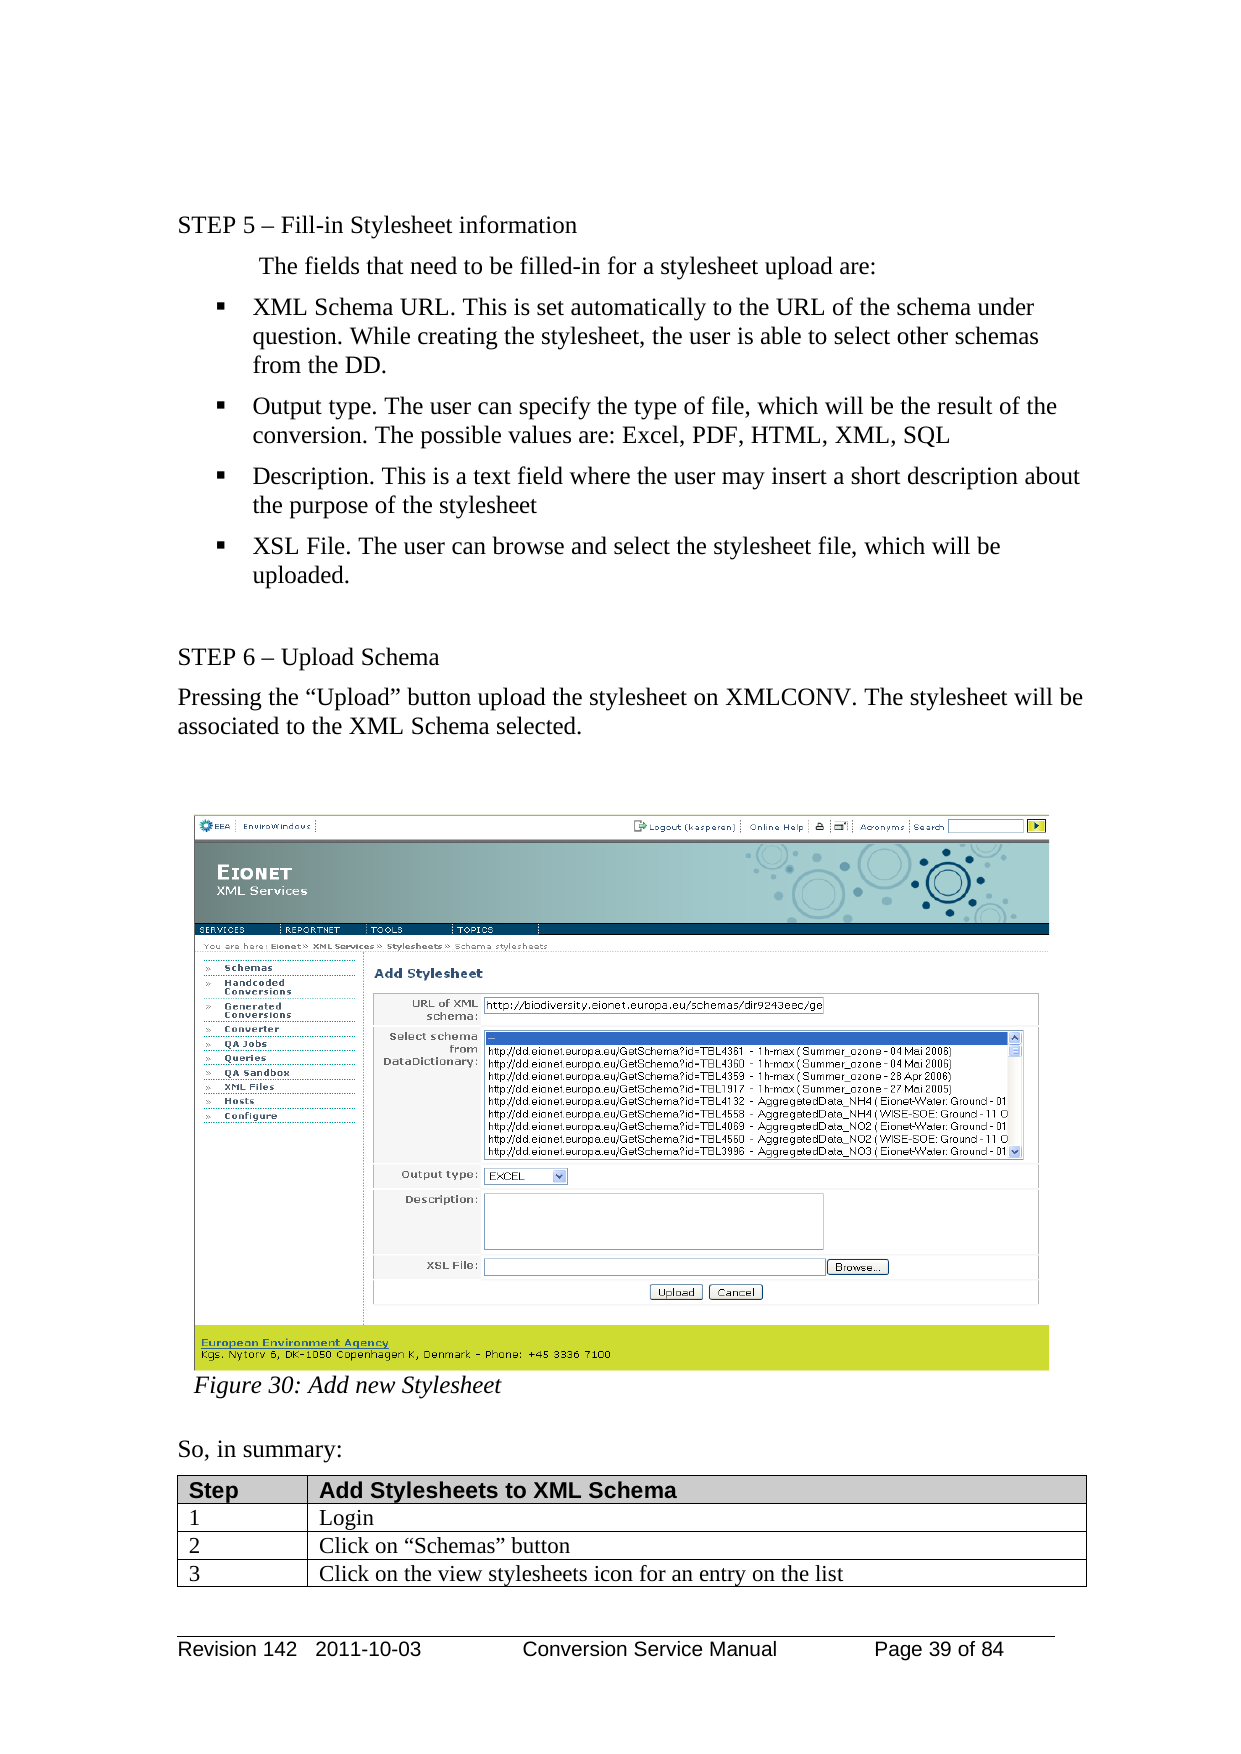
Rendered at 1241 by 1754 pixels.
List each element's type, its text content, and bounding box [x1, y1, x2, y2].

table_header Step [178, 1476, 307, 1503]
text STEP 6 – Upload Schema [177, 641, 1092, 670]
text Pressing the “Upload” button upload the stylesheet on XMLCONV. The stylesheet will be associated to the XML Schema selected. [177, 682, 1092, 740]
table_cell 2 [178, 1532, 307, 1558]
table_cell Click on the view stylesheets icon for an entry on the list [308, 1560, 1086, 1586]
list XSL File. The user can browse and select the stylesheet file, which will be uploaded. [215, 531, 1092, 589]
text So, in summary: [177, 1434, 1092, 1463]
text STEP 5 – Fill-in Stylesheet information [177, 210, 1092, 239]
list Description. This is a text field where the user may insert a short description about the purpose of the stylesheet [215, 461, 1092, 519]
table_header Add Stylesheets to XML Schema [308, 1476, 1086, 1503]
table_cell 3 [178, 1560, 307, 1586]
table_cell Click on “Schemas” button [308, 1532, 1086, 1558]
list Output type. The user can specify the type of file, which will be the result of the conversion. The possible values are: Excel, PDF, HTML, XML, SQL [215, 391, 1092, 449]
text The fields that need to be filled-in for a stylesheet upload are: [177, 251, 1092, 280]
table_cell 1 [178, 1504, 307, 1531]
list XML Schema URL. This is set automatically to the URL of the schema under question. While creating the stylesheet, the user is able to select other schemas from the DD. [215, 292, 1092, 379]
table_cell Login [308, 1504, 1086, 1531]
text Figure 30: Add new Stylesheet [194, 814, 1067, 1399]
